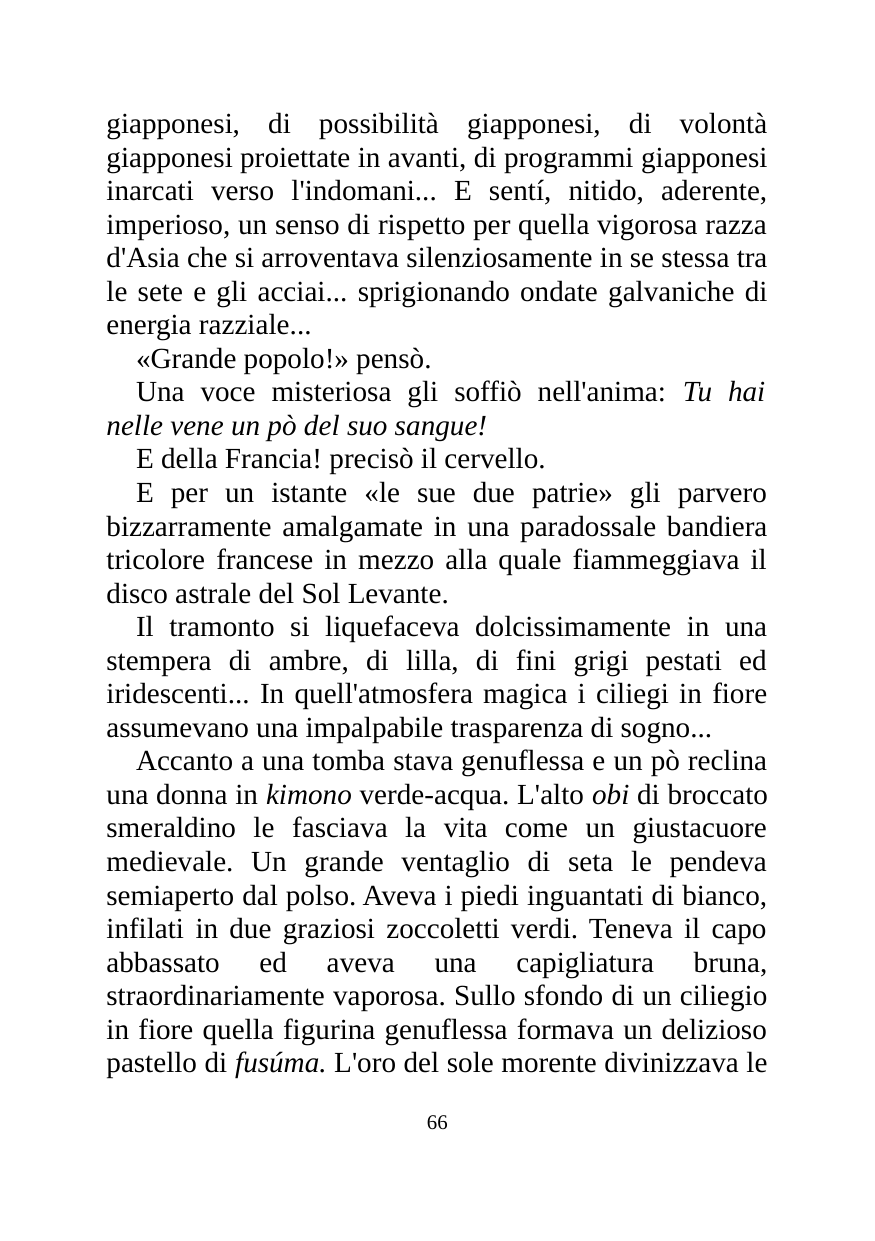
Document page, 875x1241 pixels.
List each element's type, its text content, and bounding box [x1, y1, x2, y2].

text «Grande popolo!» pensò. [106, 341, 768, 374]
text Il tramonto si liquefaceva dolcissimamente in una stempera di ambre, di lilla, di fini grigi pestati ed iridescenti... In quell'atmosfera magica i ciliegi in fiore assumevano una impalpabile trasparenza di sogno... [106, 609, 768, 743]
text E della Francia! precisò il cervello. [106, 442, 768, 475]
text Una voce misteriosa gli soffiò nell'anima: Tu hai nelle vene un pò del suo sangue! [106, 374, 768, 442]
text Accanto a una tomba stava genuflessa e un pò reclina una donna in kimono verde-acqua. L'alto obi di broccato smeraldino le fasciava la vita come un giustacuore medievale. Un grande ventaglio di seta le pendeva semiaperto dal polso. Aveva i piedi inguantati di bianco, infilati in due graziosi zoccoletti verdi. Teneva il capo abbassato ed aveva una capigliatura bruna, straordinariamente vaporosa. Sullo sfondo di un ciliegio in fiore quella figurina genuflessa formava un delizioso pastello di fusúma. L'oro del sole morente divinizzava le [106, 743, 768, 1079]
text giapponesi, di possibilità giapponesi, di volontà giapponesi proiettate in avanti, di programmi giapponesi inarcati verso l'indomani... E sentí, nitido, aderente, imperioso, un senso di rispetto per quella vigorosa razza d'Asia che si arroventava silenziosamente in se stessa tra le sete e gli acciai... sprigionando ondate galvaniche di energia razziale... [106, 106, 768, 341]
text E per un istante «le sue due patrie» gli parvero bizzarramente amalgamate in una paradossale bandiera tricolore francese in mezzo alla quale fiammeggiava il disco astrale del Sol Levante. [106, 475, 768, 609]
